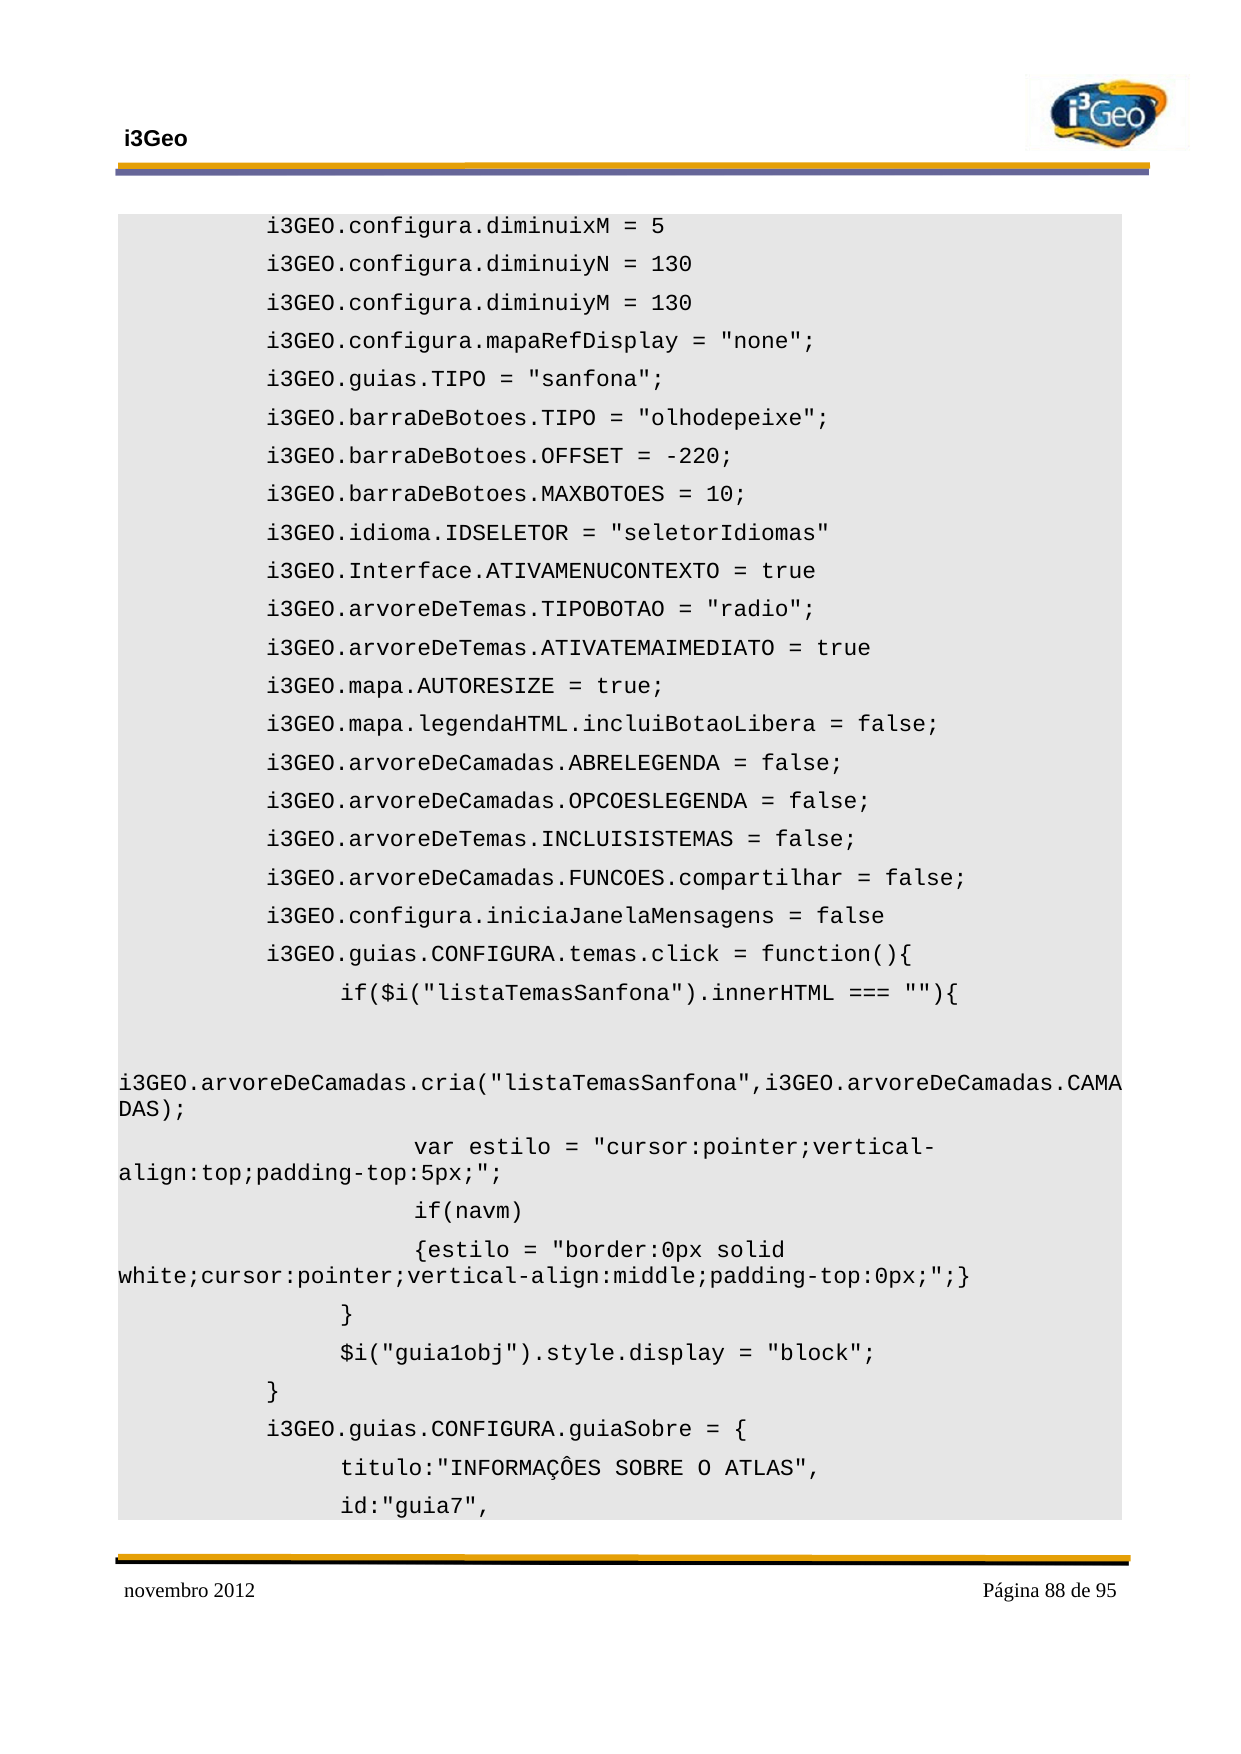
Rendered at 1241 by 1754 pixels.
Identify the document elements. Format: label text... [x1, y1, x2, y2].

text var estilo = "cursor:pointer;vertical-align:top;padding-top:5px;"; [118, 1136, 1122, 1187]
text i3GEO.arvoreDeCamadas.OPCOESLEGENDA = false; [118, 789, 1122, 815]
text i3GEO.configura.diminuixM = 5 [118, 214, 1122, 240]
text i3GEO.guias.TIPO = "sanfona"; [118, 368, 1122, 394]
text i3GEO.configura.iniciaJanelaMensagens = false [118, 904, 1122, 930]
text i3GEO.configura.diminuiyM = 130 [118, 291, 1122, 317]
text {estilo = "border:0px solid white;cursor:pointer;vertical-align:middle;padding-top:0px;";} [118, 1238, 1122, 1290]
text i3GEO.arvoreDeTemas.INCLUISISTEMAS = false; [118, 828, 1122, 854]
text i3GEO.configura.diminuiyN = 130 [118, 253, 1122, 279]
picture [1025, 74, 1191, 151]
text titulo:"INFORMAÇÔES SOBRE O ATLAS", [118, 1456, 1122, 1482]
text i3GEO.mapa.AUTORESIZE = true; [118, 674, 1122, 700]
text i3GEO.arvoreDeCamadas.ABRELEGENDA = false; [118, 751, 1122, 777]
text i3GEO.idioma.IDSELETOR = "seletorIdiomas" [118, 521, 1122, 547]
text } [118, 1302, 1122, 1328]
text i3GEO.guias.CONFIGURA.guiaSobre = { [118, 1417, 1122, 1443]
text i3GEO.barraDeBotoes.TIPO = "olhodepeixe"; [118, 406, 1122, 432]
text i3GEO.mapa.legendaHTML.incluiBotaoLibera = false; [118, 713, 1122, 739]
text i3GEO.configura.mapaRefDisplay = "none"; [118, 329, 1122, 355]
text if($i("listaTemasSanfona").innerHTML === ""){ [118, 981, 1122, 1007]
text i3GEO.arvoreDeTemas.ATIVATEMAIMEDIATO = true [118, 636, 1122, 662]
text i3GEO.arvoreDeTemas.TIPOBOTAO = "radio"; [118, 598, 1122, 624]
text } [118, 1379, 1122, 1405]
text i3GEO.guias.CONFIGURA.temas.click = function(){ [118, 943, 1122, 969]
text i3GEO.Interface.ATIVAMENUCONTEXTO = true [118, 559, 1122, 585]
text if(navm) [118, 1200, 1122, 1226]
text i3GEO.arvoreDeCamadas.FUNCOES.compartilhar = false; [118, 866, 1122, 892]
text i3GEO.arvoreDeCamadas.cria("listaTemasSanfona",i3GEO.arvoreDeCamadas.CAMADAS); [118, 1019, 1122, 1123]
text i3GEO.barraDeBotoes.OFFSET = -220; [118, 444, 1122, 470]
text $i("guia1obj").style.display = "block"; [118, 1341, 1122, 1367]
text id:"guia7", [118, 1494, 1122, 1520]
text i3GEO.barraDeBotoes.MAXBOTOES = 10; [118, 483, 1122, 509]
